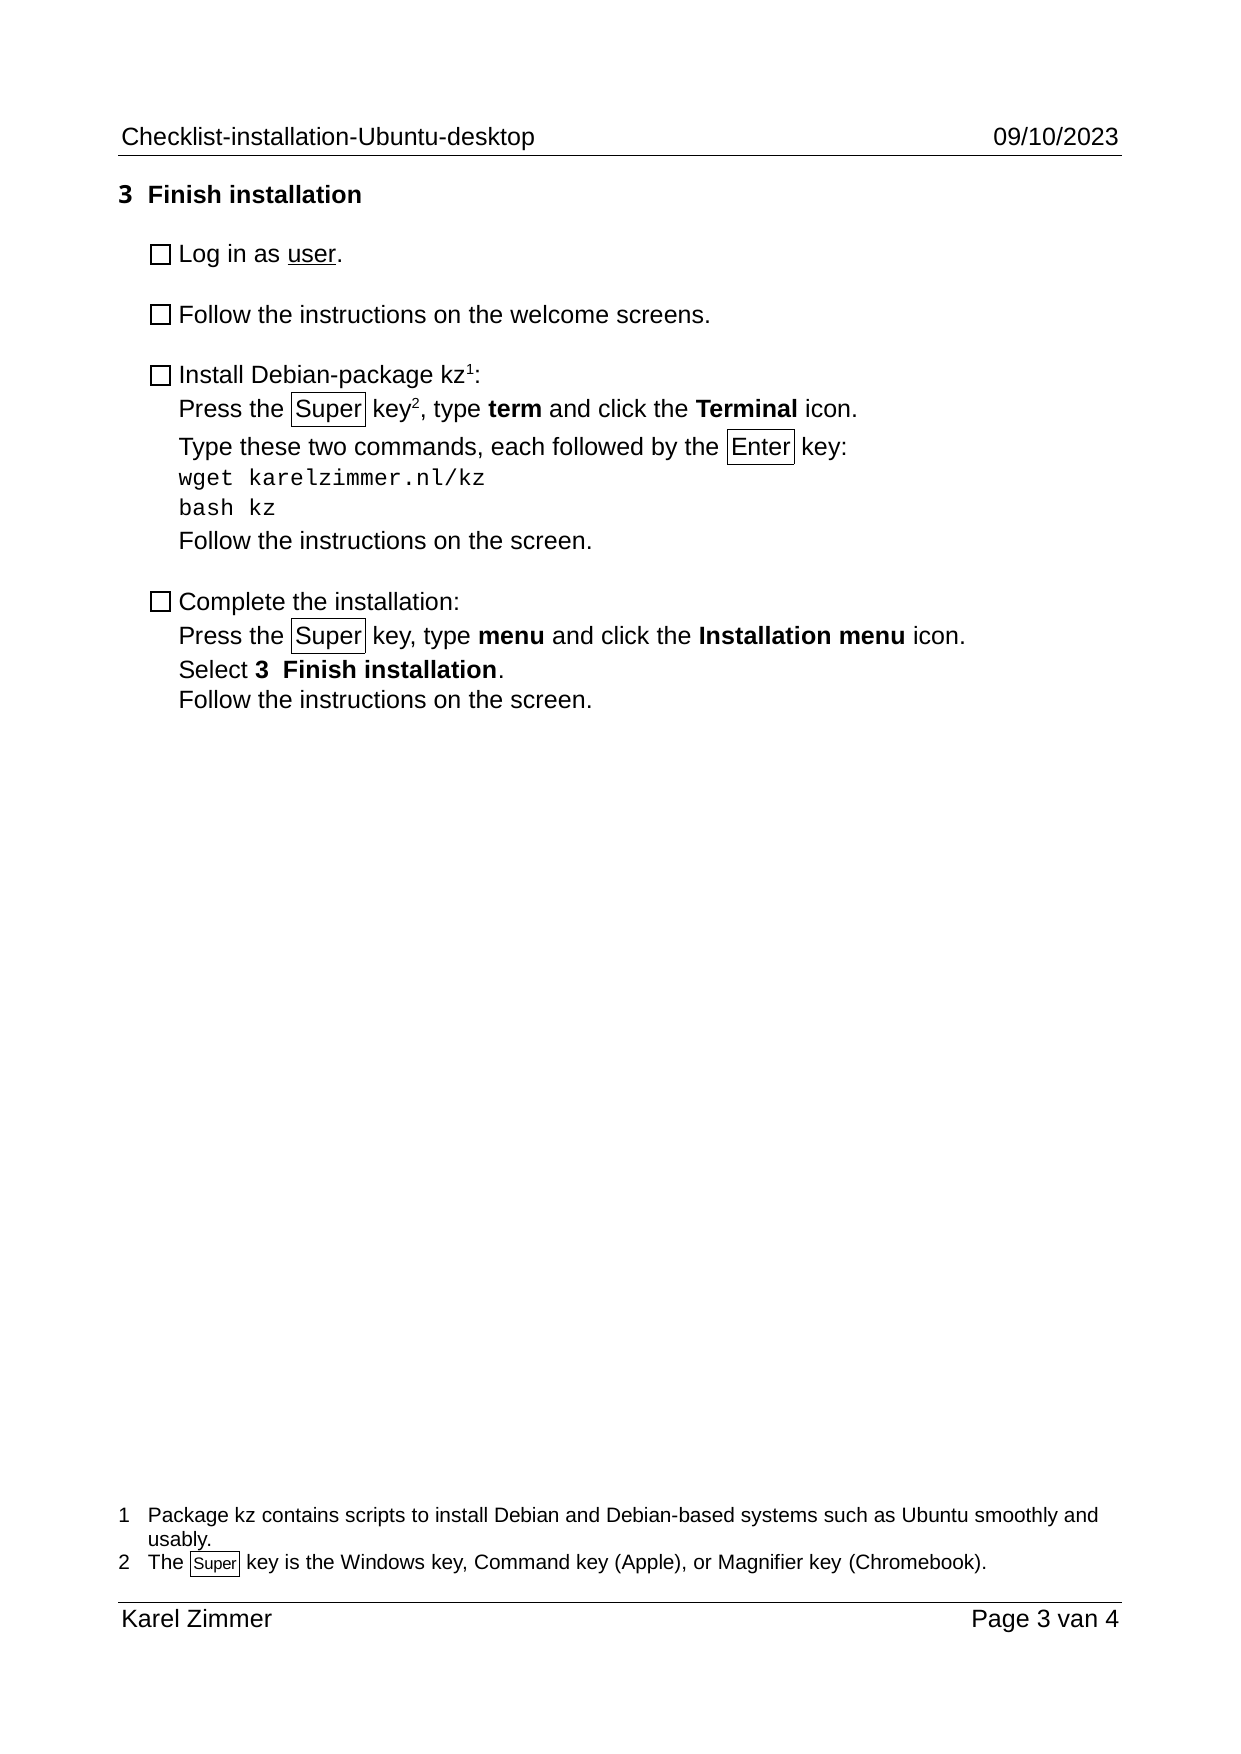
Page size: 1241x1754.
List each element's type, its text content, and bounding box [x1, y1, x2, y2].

table_cell [142, 465, 177, 496]
table_cell Complete the installation: [177, 587, 1122, 617]
table_header [118, 239, 142, 269]
table_cell [118, 556, 142, 587]
table_cell [142, 428, 177, 465]
list Finish installation [118, 177, 1122, 211]
table_cell Follow the instructions on the screen. [177, 685, 1122, 715]
table_cell [118, 526, 142, 556]
table_cell [142, 654, 177, 685]
table_cell wget karelzimmer.nl/kz [177, 465, 1122, 496]
table_cell Type these two commands, each followed by the Enter key: [177, 428, 1122, 465]
table_cell [118, 654, 142, 685]
table_cell [118, 465, 142, 496]
table_cell Press the Super key, type menu and click the Installation menu icon. [177, 617, 1122, 654]
table_cell Follow the instructions on the screen. [177, 526, 1122, 556]
table_cell [142, 556, 177, 587]
table_cell [142, 617, 177, 654]
table_cell [118, 330, 142, 360]
table_cell [142, 685, 177, 715]
table_cell [142, 391, 177, 428]
table_cell [118, 300, 142, 330]
table_header Log in as USER. [177, 239, 1122, 269]
table_cell [118, 617, 142, 654]
table_cell [142, 300, 177, 330]
table_header [142, 239, 177, 269]
table_cell [142, 496, 177, 526]
table_cell [118, 360, 142, 391]
table_cell Select 3 Finish installation. [177, 654, 1122, 685]
table_cell [142, 330, 177, 360]
table_cell [118, 587, 142, 617]
table_cell Press the Super key, type term and click the Terminal icon. [177, 391, 1122, 428]
table_cell [177, 556, 1122, 587]
table_cell [118, 428, 142, 465]
table_cell [177, 269, 1122, 300]
table_cell [177, 330, 1122, 360]
table_cell bash kz [177, 496, 1122, 526]
table_cell [142, 269, 177, 300]
table_cell [118, 496, 142, 526]
table_cell [118, 685, 142, 715]
table_cell [142, 526, 177, 556]
table_cell [142, 360, 177, 391]
table_cell Install Debian-package kz: [177, 360, 1122, 391]
table_cell [118, 391, 142, 428]
table_cell [142, 587, 177, 617]
table_cell Follow the instructions on the welcome screens. [177, 300, 1122, 330]
table_cell [118, 269, 142, 300]
